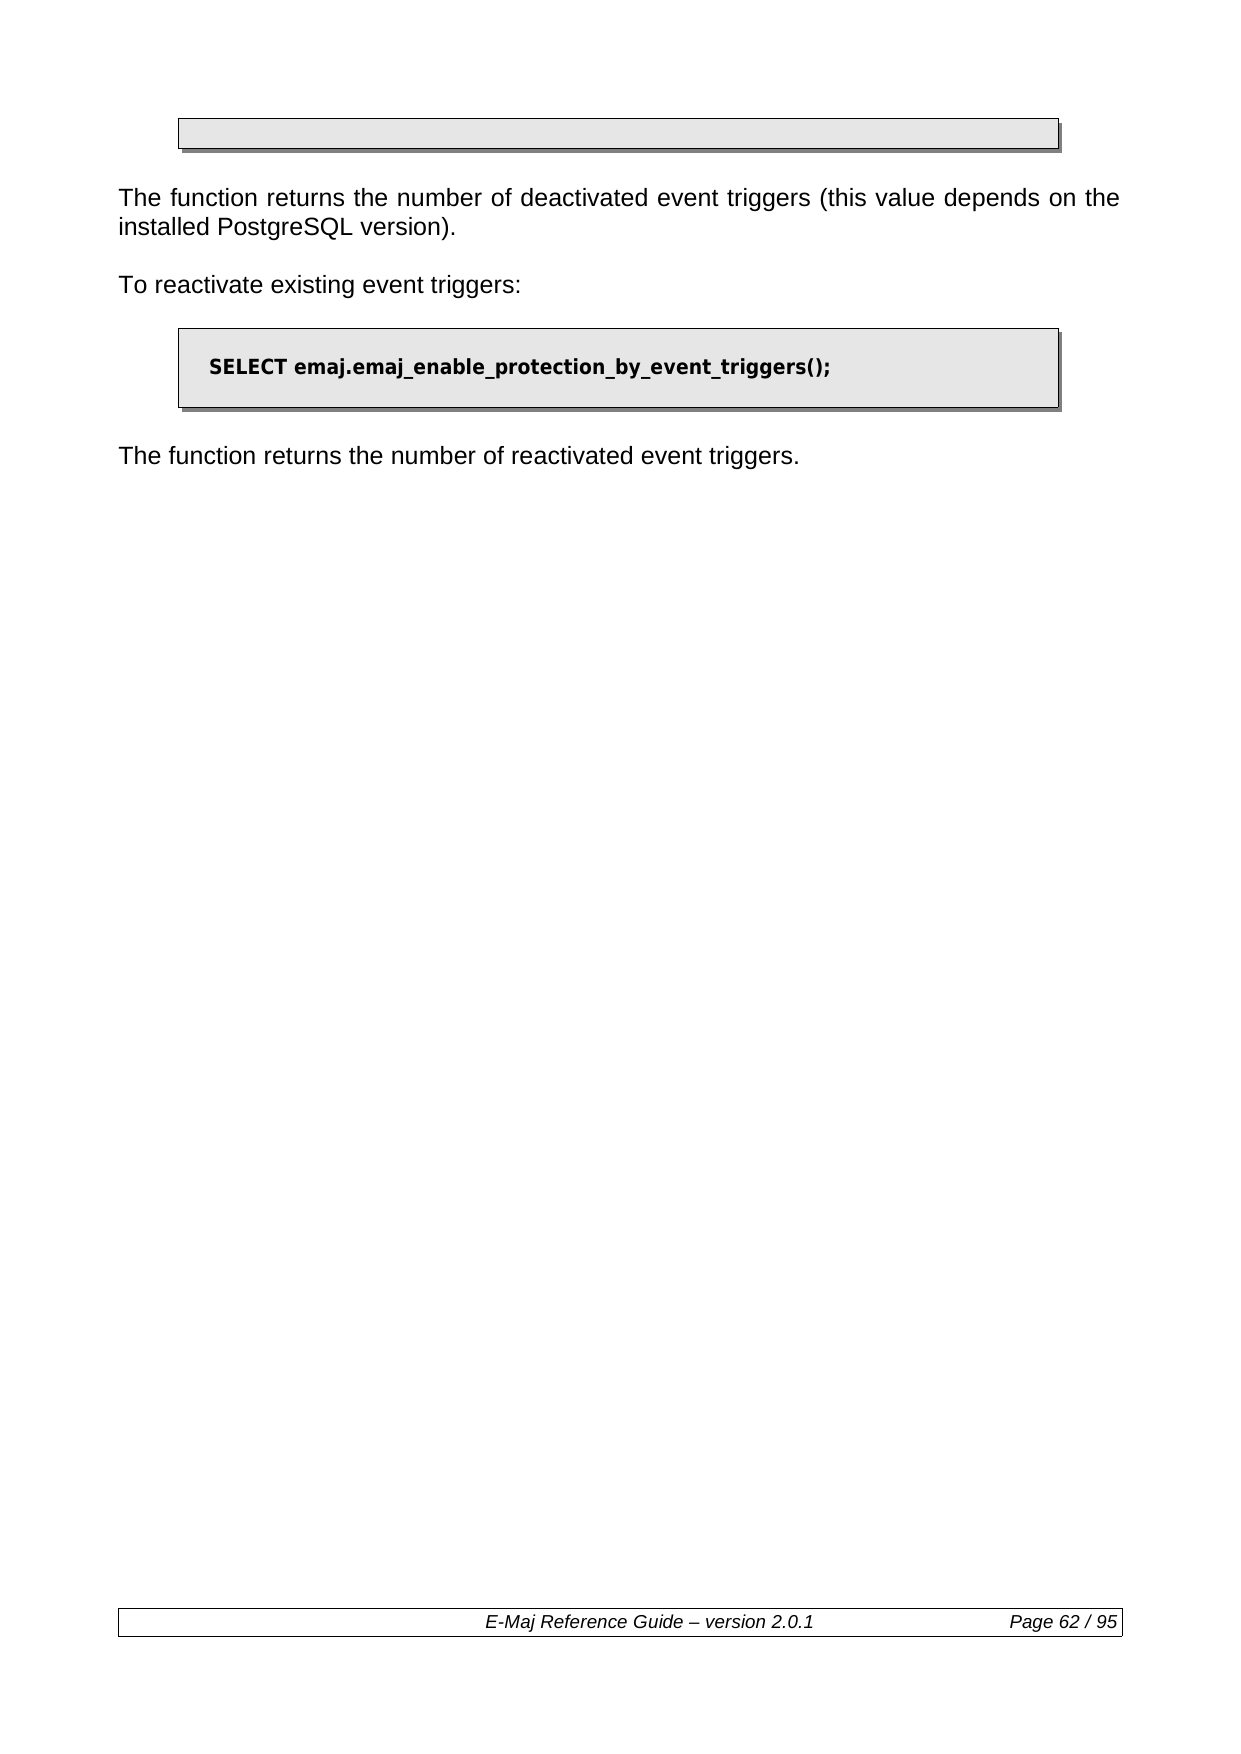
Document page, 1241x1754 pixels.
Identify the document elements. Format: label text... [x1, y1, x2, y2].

text To reactivate existing event triggers: [118, 269, 1122, 299]
text SELECT emaj.emaj_enable_protection_by_event_triggers(); [179, 352, 1058, 377]
text The function returns the number of reactivated event triggers. [118, 441, 1122, 470]
text The function returns the number of deactivated event triggers (this value depends on the installed PostgreSQL version). [118, 182, 1122, 241]
